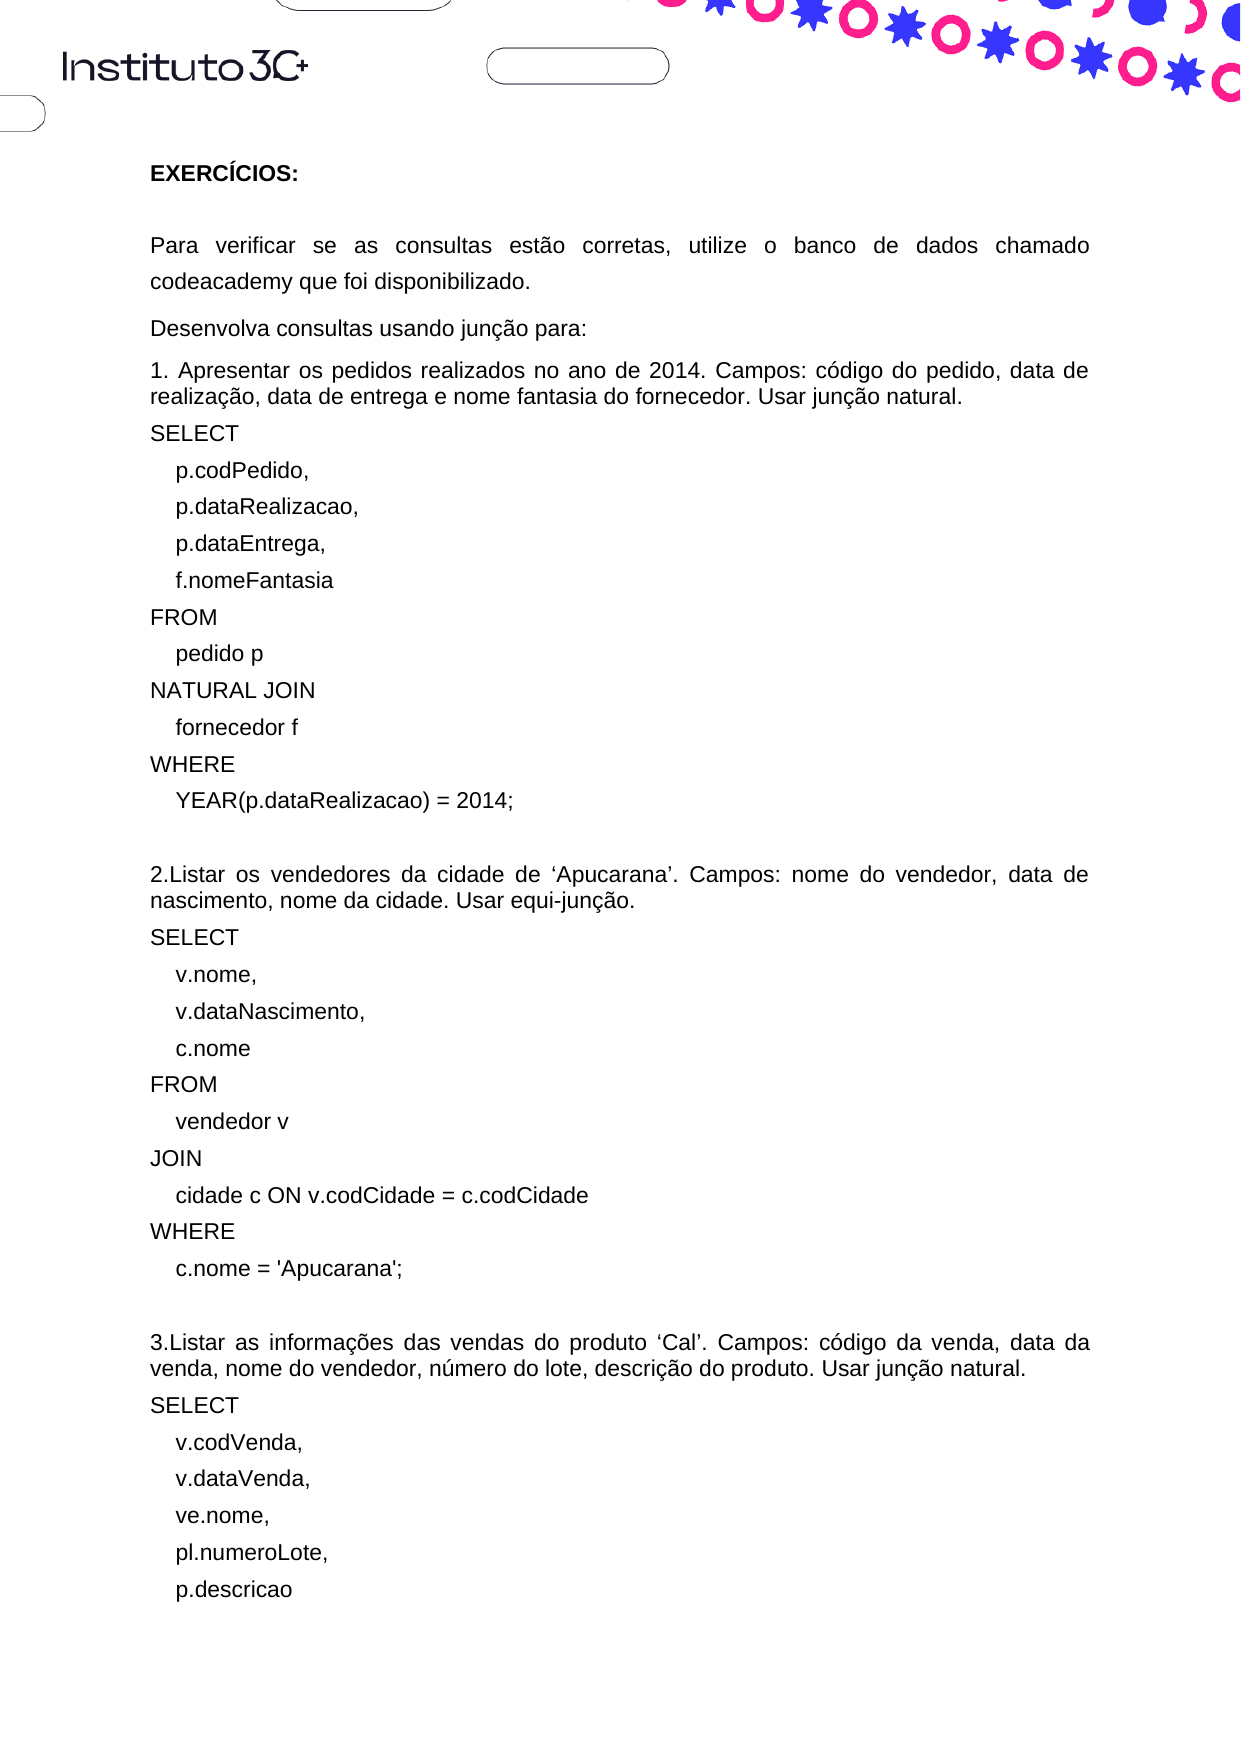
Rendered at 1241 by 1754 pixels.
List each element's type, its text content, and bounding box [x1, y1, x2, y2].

text fornecedor f [150, 714, 1090, 740]
text v.nome, [150, 961, 1090, 987]
text p.dataEntrega, [150, 530, 1090, 556]
text p.codPedido, [150, 457, 1090, 483]
text Desenvolva consultas usando junção para: [150, 315, 1090, 341]
text pedido p [150, 640, 1090, 667]
text FROM [150, 1071, 1090, 1098]
text f.nomeFantasia [150, 567, 1090, 593]
text v.dataNascimento, [150, 998, 1090, 1024]
text cidade c ON v.codCidade = c.codCidade [150, 1182, 1090, 1208]
picture [0, 0, 1241, 132]
text v.dataVenda, [150, 1465, 1090, 1492]
text EXERCÍCIOS: [150, 160, 1090, 187]
text 3.Listar as informações das vendas do produto ‘Cal’. Campos: código da venda, data da venda, nome do vendedor, número do lote, descrição do produto. Usar junção natural. [150, 1329, 1090, 1381]
text 2.Listar os vendedores da cidade de ‘Apucarana’. Campos: nome do vendedor, data de nascimento, nome da cidade. Usar equi-junção. [150, 861, 1090, 914]
text ve.nome, [150, 1502, 1090, 1528]
text p.dataRealizacao, [150, 493, 1090, 520]
text FROM [150, 604, 1090, 630]
text SELECT [150, 924, 1090, 951]
text NATURAL JOIN [150, 677, 1090, 703]
text YEAR(p.dataRealizacao) = 2014; [150, 787, 1090, 814]
text p.descricao [150, 1576, 1090, 1602]
text c.nome [150, 1034, 1090, 1061]
text Para verificar se as consultas estão corretas, utilize o banco de dados chamado codeacademy que foi disponibilizado. [150, 232, 1090, 294]
text 1. Apresentar os pedidos realizados no ano de 2014. Campos: código do pedido, data de realização, data de entrega e nome fantasia do fornecedor. Usar junção natural. [150, 357, 1090, 409]
text WHERE [150, 751, 1090, 777]
text v.codVenda, [150, 1428, 1090, 1455]
text SELECT [150, 420, 1090, 446]
text vendedor v [150, 1108, 1090, 1134]
text SELECT [150, 1392, 1090, 1418]
text JOIN [150, 1145, 1090, 1171]
text pl.numeroLote, [150, 1539, 1090, 1565]
text WHERE [150, 1218, 1090, 1245]
text c.nome = 'Apucarana'; [150, 1255, 1090, 1281]
